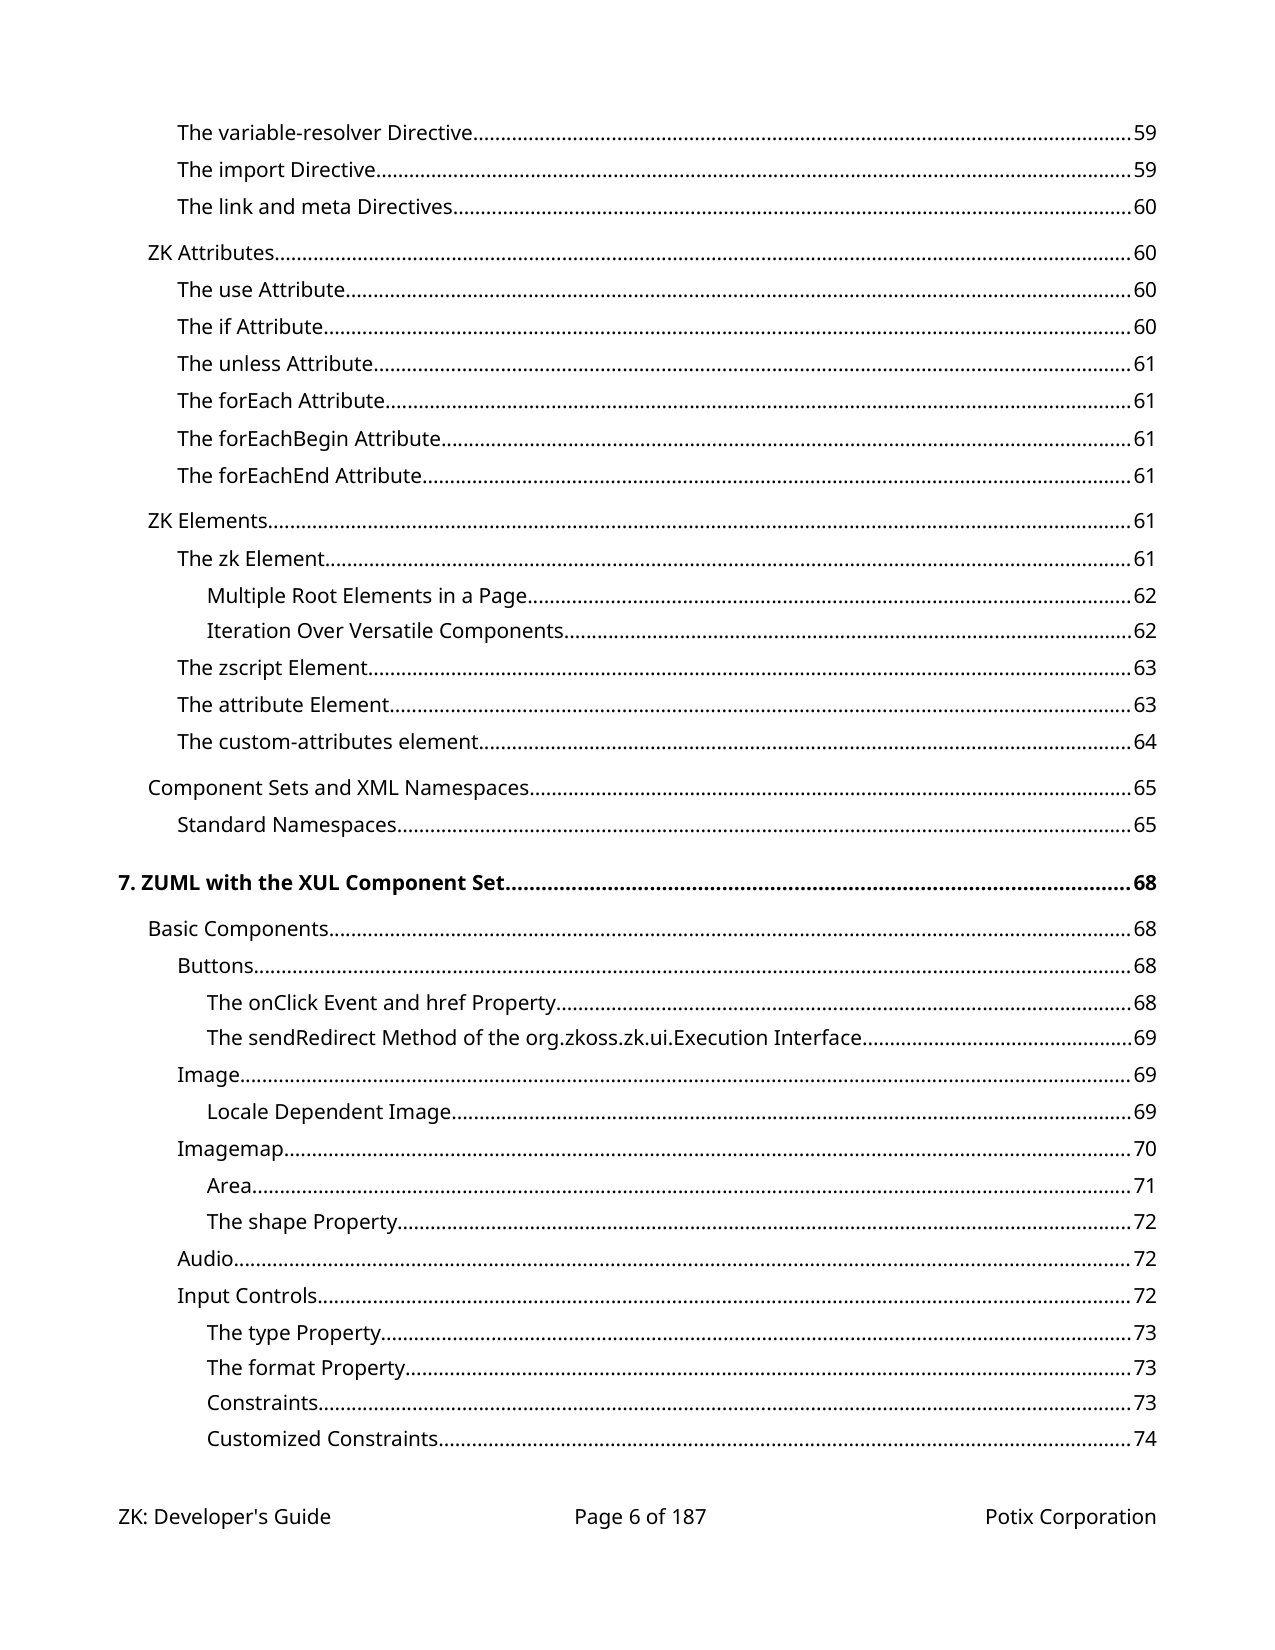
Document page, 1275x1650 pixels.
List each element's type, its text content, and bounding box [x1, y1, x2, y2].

text Buttons 68 [177, 951, 1157, 979]
text The if Attribute 60 [177, 312, 1157, 341]
text The unless Attribute 61 [177, 349, 1157, 378]
text Multiple Root Elements in a Page 62 [207, 581, 1157, 609]
text The custom-attributes element 64 [177, 727, 1157, 756]
text The sendRedirect Method of the org.zkoss.zk.ui.Execution Interface 69 [207, 1023, 1157, 1052]
text Iteration Over Versatile Components 62 [207, 616, 1157, 644]
text The link and meta Directives 60 [177, 192, 1157, 221]
text Area 71 [207, 1172, 1157, 1200]
text Imagemap 70 [177, 1134, 1157, 1163]
text The onClick Event and href Property 68 [207, 988, 1157, 1016]
text Input Controls 72 [177, 1281, 1157, 1309]
text The shape Property 72 [207, 1207, 1157, 1235]
text The type Property 73 [207, 1318, 1157, 1346]
text The forEach Attribute 61 [177, 387, 1157, 415]
text Locale Dependent Image 69 [207, 1097, 1157, 1126]
text Constraints 73 [207, 1388, 1157, 1417]
text ZK Attributes 60 [148, 238, 1157, 266]
text The variable-resolver Directive 59 [177, 118, 1157, 146]
text The zscript Element 63 [177, 653, 1157, 681]
text The use Attribute 60 [177, 275, 1157, 303]
text Standard Namespaces 65 [177, 810, 1157, 838]
text Image 69 [177, 1060, 1157, 1089]
text The import Directive 59 [177, 155, 1157, 183]
text Audio 72 [177, 1244, 1157, 1272]
text The format Property 73 [207, 1353, 1157, 1382]
text The attribute Element 63 [177, 690, 1157, 718]
text ZK Elements 61 [148, 507, 1157, 535]
text The zk Element 61 [177, 544, 1157, 572]
text Basic Components 68 [148, 914, 1157, 942]
text The forEachEnd Attribute 61 [177, 461, 1157, 489]
text Customized Constraints 74 [207, 1424, 1157, 1452]
text The forEachBegin Attribute 61 [177, 424, 1157, 452]
text Component Sets and XML Namespaces 65 [148, 773, 1157, 801]
text 7. ZUML with the XUL Component Set 68 [118, 868, 1157, 896]
